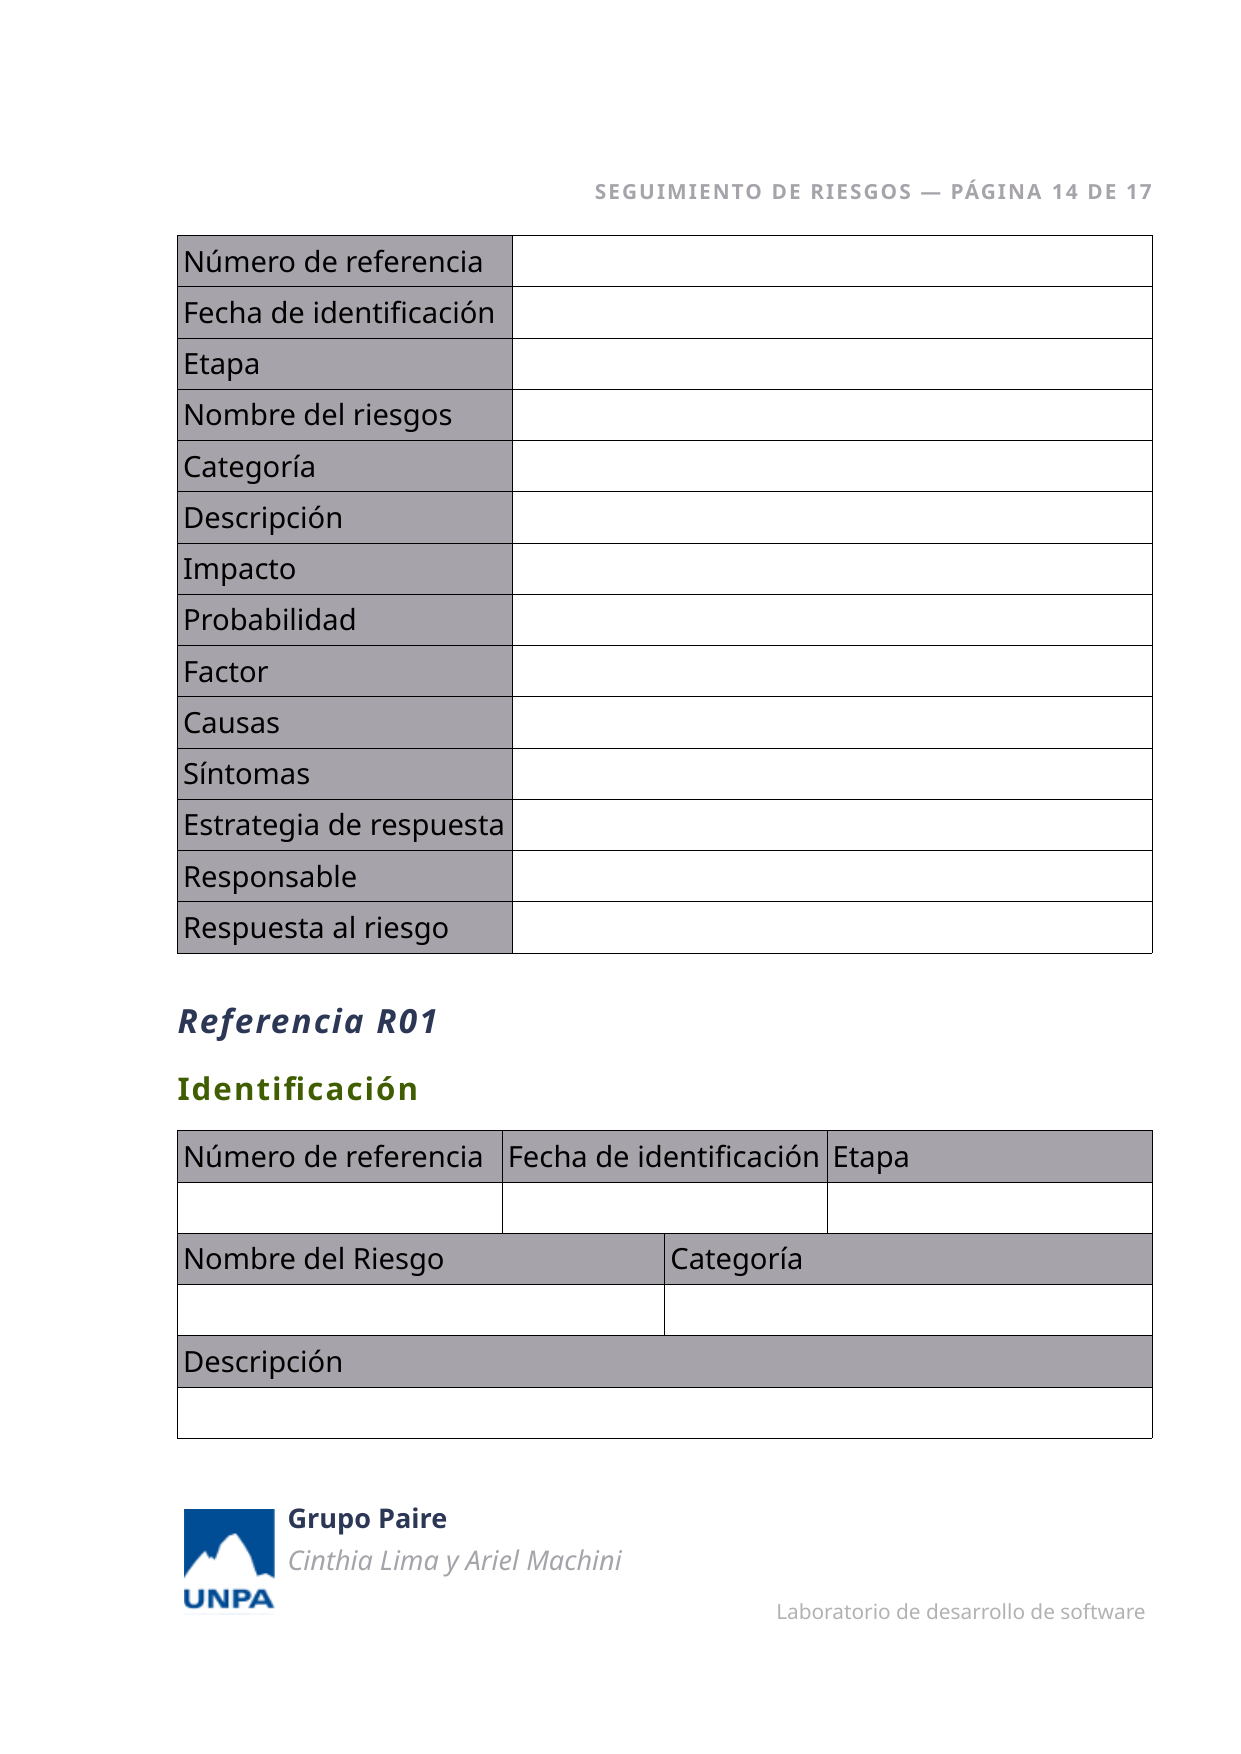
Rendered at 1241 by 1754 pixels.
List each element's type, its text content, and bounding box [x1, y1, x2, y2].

table_cell Causas [178, 697, 512, 748]
table_cell Etapa [178, 339, 512, 389]
table_cell Fecha de identificación [178, 287, 512, 338]
table_cell Categoría [178, 441, 512, 491]
table_cell [513, 339, 1152, 389]
table_cell Nombre del riesgos [178, 390, 512, 440]
table_cell [513, 749, 1152, 799]
table_cell [513, 851, 1152, 901]
table_cell [178, 1388, 1152, 1438]
table_cell [513, 800, 1152, 850]
table_cell Respuesta al riesgo [178, 902, 512, 953]
table_header [513, 236, 1152, 286]
table_cell [513, 595, 1152, 645]
picture [184, 1509, 275, 1615]
table_header Número de referencia [178, 1131, 502, 1182]
table_cell Síntomas [178, 749, 512, 799]
table_cell [513, 697, 1152, 748]
table_cell Descripción [178, 1336, 1152, 1387]
table_cell Categoría [665, 1234, 1152, 1284]
table_cell Estrategia de respuesta [178, 800, 512, 850]
table_header Fecha de identificación [503, 1131, 827, 1182]
table_cell Descripción [178, 492, 512, 543]
table_cell [828, 1183, 1152, 1233]
table_cell [513, 492, 1152, 543]
table_cell [513, 902, 1152, 953]
table_cell Probabilidad [178, 595, 512, 645]
table_cell [178, 1285, 664, 1335]
text Identificación [177, 1066, 1152, 1109]
table_header Etapa [828, 1131, 1152, 1182]
table_header Número de referencia [178, 236, 512, 286]
table_cell Responsable [178, 851, 512, 901]
table_cell [178, 1183, 502, 1233]
table_cell [513, 441, 1152, 491]
text Referencia R01 [177, 998, 1152, 1044]
table_cell [513, 646, 1152, 696]
table_cell [513, 390, 1152, 440]
table_cell Factor [178, 646, 512, 696]
table_cell Impacto [178, 544, 512, 594]
table_cell [503, 1183, 827, 1233]
table_cell [665, 1285, 1152, 1335]
table_cell Nombre del Riesgo [178, 1234, 664, 1284]
table_cell [513, 287, 1152, 338]
table_cell [513, 544, 1152, 594]
